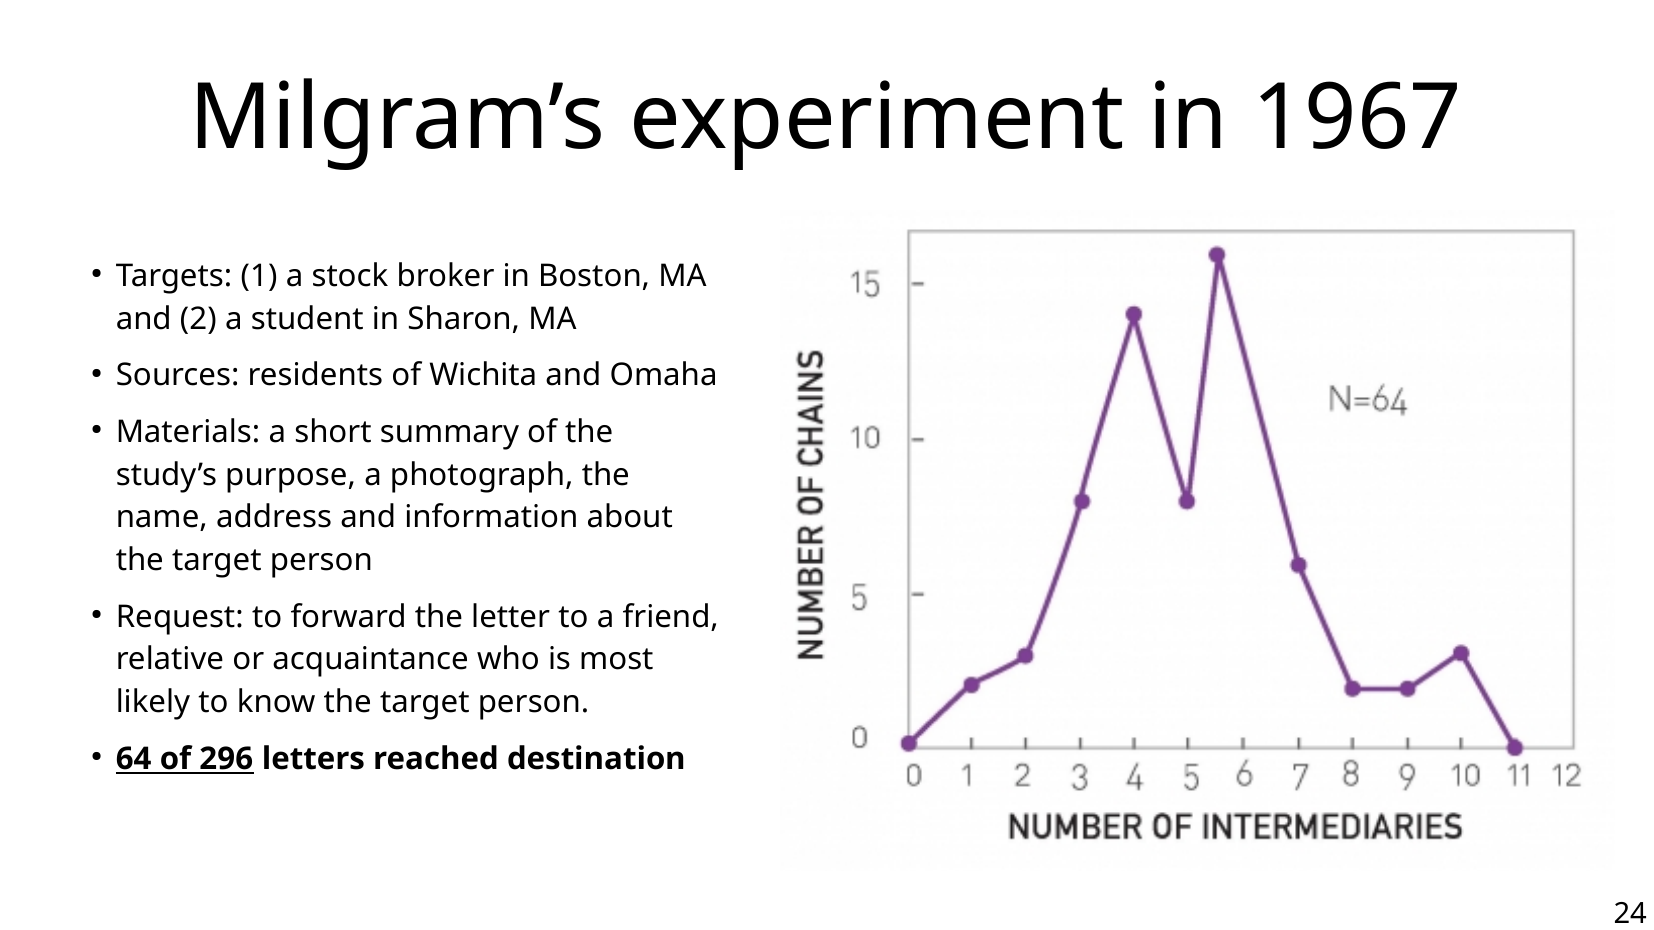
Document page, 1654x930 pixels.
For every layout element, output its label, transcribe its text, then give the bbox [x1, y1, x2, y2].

list Targets: (1) a stock broker in Boston, MA and (2) a student in Sharon, MA Sources: residents of Wichita and Omaha Materials: a short summary of the study’s purpose, a photograph, the name, address and information about the target person Request: to forward the letter to a friend, relative or acquaintance who is most likely to know the target person. 64 of 296 letters reached destination [82, 252, 721, 793]
picture [780, 209, 1615, 871]
title Milgram’s experiment in 1967 [82, 1, 1571, 225]
